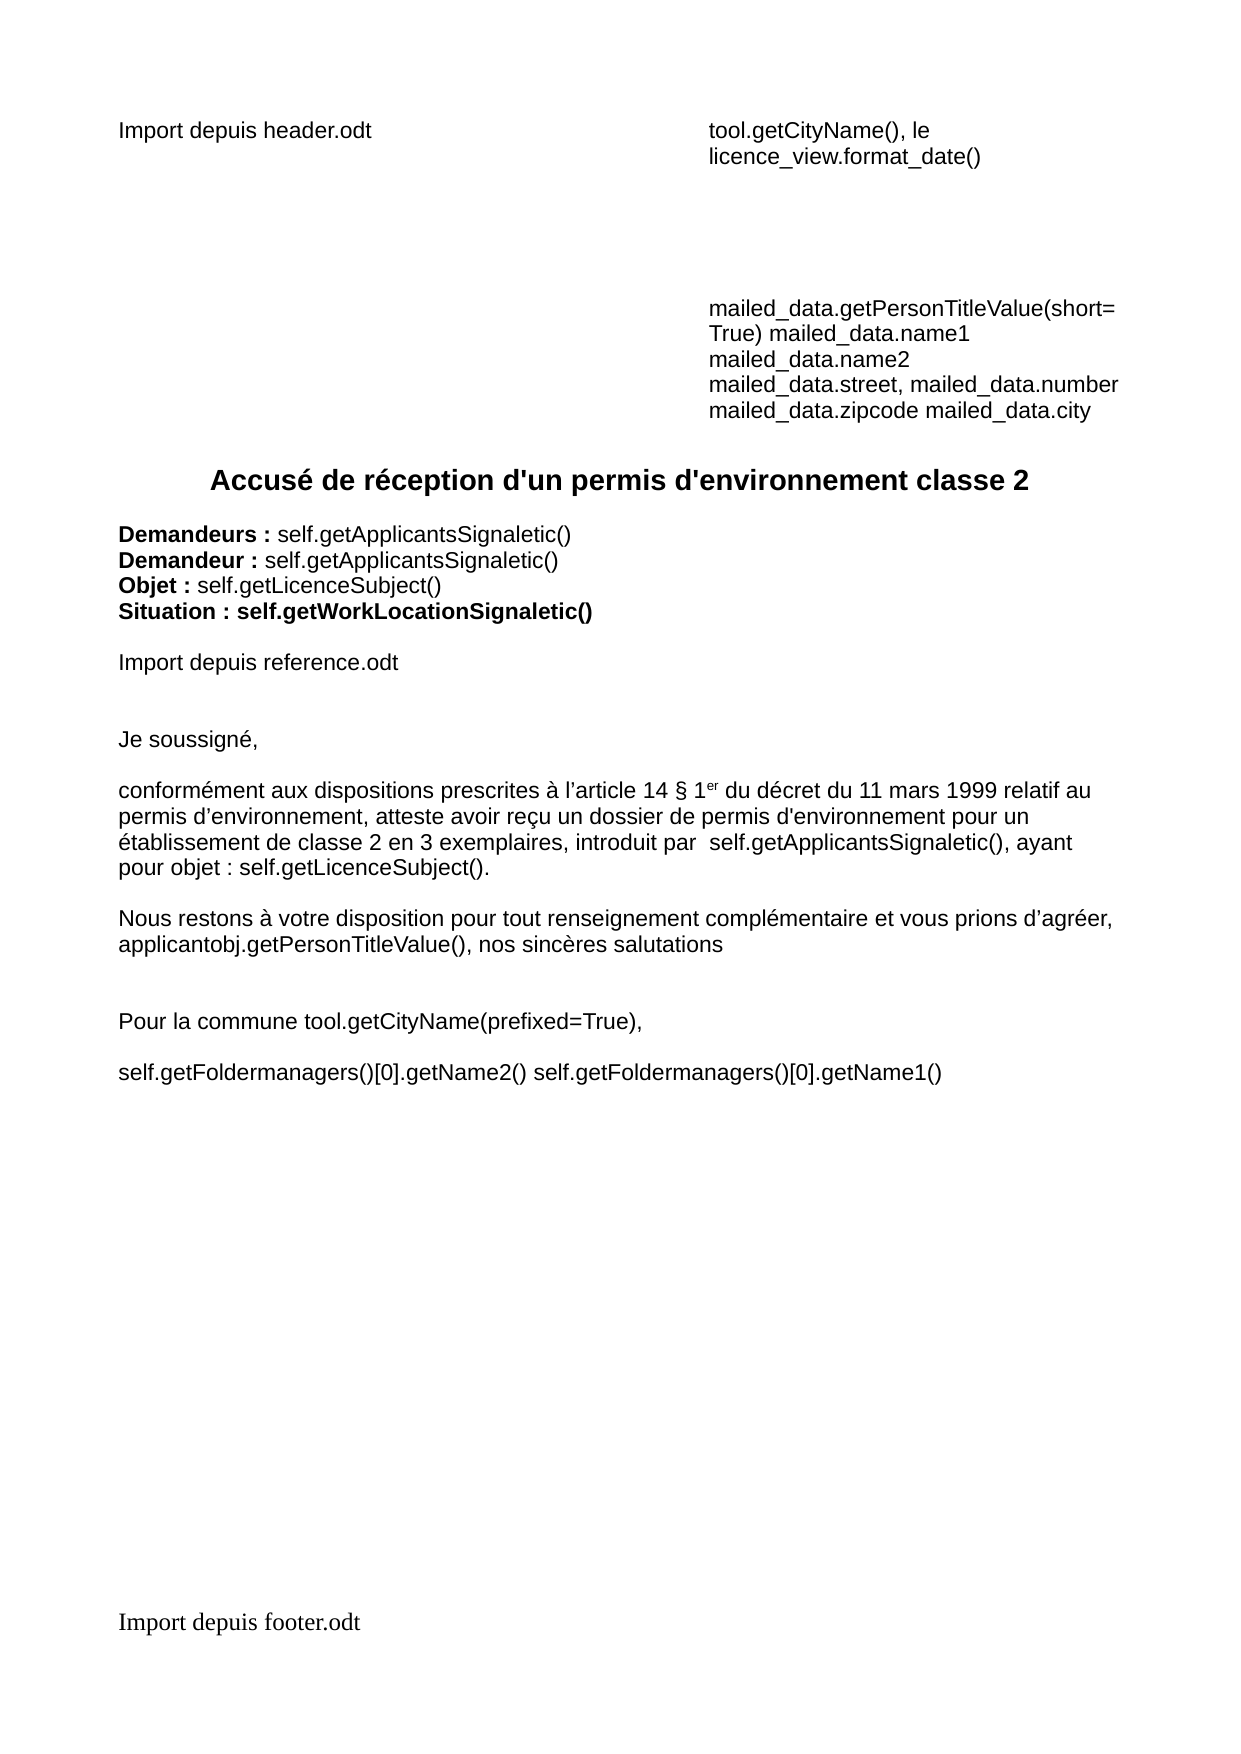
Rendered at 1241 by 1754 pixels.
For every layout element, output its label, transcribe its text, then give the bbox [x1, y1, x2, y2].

text conformément aux dispositions prescrites à l’article 14 § 1er du décret du 11 mars 1999 relatif au permis d’environnement, atteste avoir reçu un dossier de permis d'environnement pour un établissement de classe 2 en 3 exemplaires, introduit par self.getApplicantsSignaletic(), ayant pour objet : self.getLicenceSubject(). [118, 778, 1122, 881]
text Demandeurs : self.getApplicantsSignaletic() [118, 522, 1122, 547]
title Accusé de réception d'un permis d'environnement classe 2 [118, 463, 1122, 496]
table_header tool.getCityName(), le licence_view.format_date() mailed_data.getPersonTitleValue(short=True) mailed_data.name1 mailed_data.name2 mailed_data.street, mailed_data.number mailed_data.zipcode mailed_data.city [709, 118, 1123, 436]
text Nous restons à votre disposition pour tout renseignement complémentaire et vous prions d’agréer, applicantobj.getPersonTitleValue(), nos sincères salutations [118, 906, 1122, 957]
text Je soussigné, [118, 727, 1122, 752]
text Pour la commune tool.getCityName(prefixed=True), [118, 1009, 1122, 1034]
table_header Import depuis header.odt [118, 118, 708, 436]
text Objet : self.getLicenceSubject() [118, 573, 1122, 599]
text Situation : self.getWorkLocationSignaletic() [118, 599, 1122, 624]
text Demandeur : self.getApplicantsSignaletic() [118, 547, 1122, 573]
text Import depuis reference.odt [118, 650, 1122, 676]
text self.getFoldermanagers()[0].getName2() self.getFoldermanagers()[0].getName1() [118, 1060, 1122, 1086]
